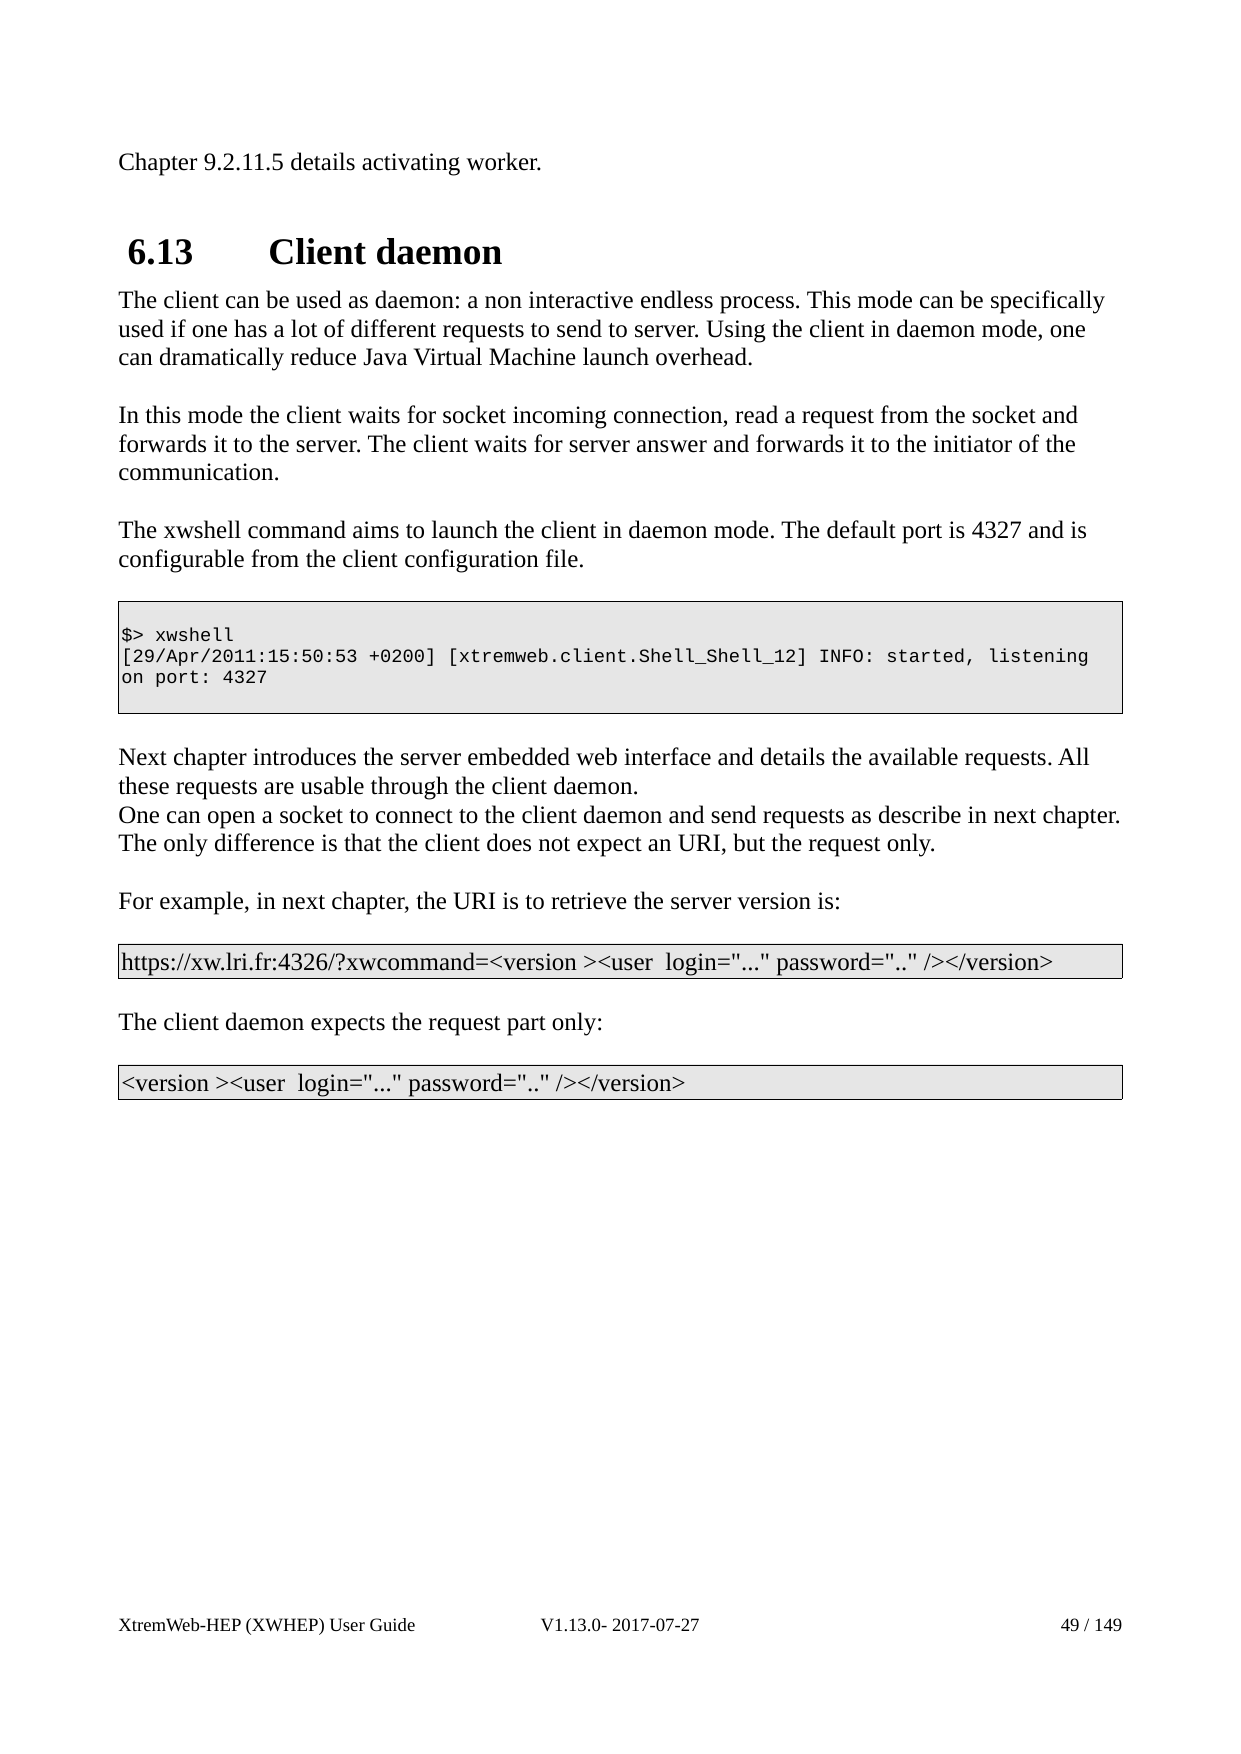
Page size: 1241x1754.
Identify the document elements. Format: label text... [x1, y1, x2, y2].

text The only difference is that the client does not expect an URI, but the request only. [118, 828, 1122, 857]
text In this mode the client waits for socket incoming connection, read a request from the socket and forwards it to the server. The client waits for server answer and forwards it to the initiator of the communication. [118, 400, 1122, 486]
text The client can be used as daemon: a non interactive endless process. This mode can be specifically used if one has a lot of different requests to send to server. Using the client in daemon mode, one can dramatically reduce Java Virtual Machine launch overhead. [118, 285, 1122, 371]
text Chapter 9.2.11.5 details activating worker. [118, 147, 1122, 176]
text The xwshell command aims to launch the client in daemon mode. The default port is 4327 and is configurable from the client configuration file. [118, 515, 1122, 572]
text For example, in next chapter, the URI is to retrieve the server version is: [118, 886, 1122, 915]
text One can open a socket to connect to the client daemon and send requests as describe in next chapter. [118, 800, 1122, 828]
text $> xwshell [119, 622, 1122, 644]
text Next chapter introduces the server embedded web interface and details the available requests. All these requests are usable through the client daemon. [118, 742, 1122, 800]
text The client daemon expects the request part only: [118, 1007, 1122, 1036]
text https://xw.lri.fr:4326/?xwcommand=<version ><user login="..." password=".." /></version> [119, 945, 1122, 978]
text [29/Apr/2011:15:50:53 +0200] [xtremweb.client.Shell_Shell_12] INFO: started, listening on port: 4327 [119, 644, 1122, 686]
text <version ><user login="..." password=".." /></version> [119, 1066, 1122, 1099]
subtitle Client daemon [118, 229, 1122, 272]
